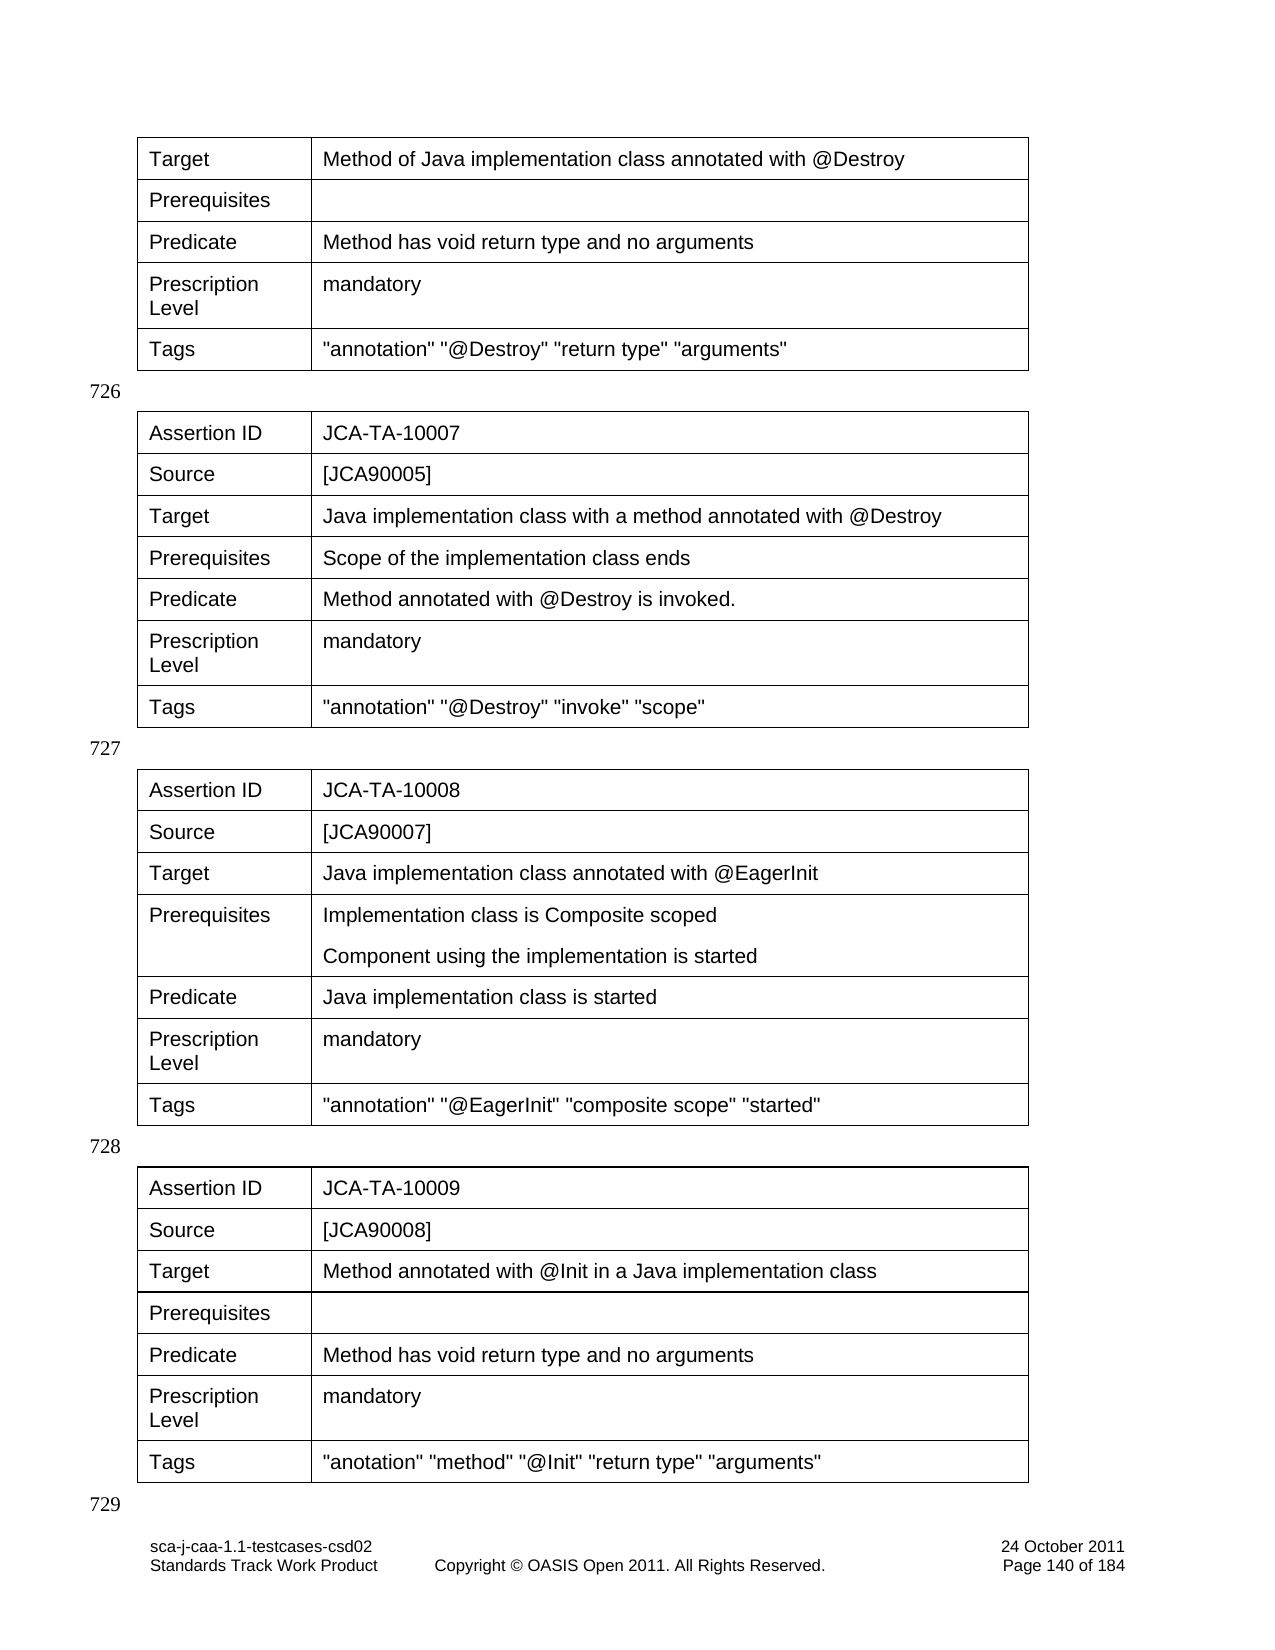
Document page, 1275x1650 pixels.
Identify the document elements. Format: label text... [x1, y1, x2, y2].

table_cell Prescription Level [138, 1376, 311, 1440]
table_cell [312, 180, 1028, 221]
table_cell mandatory [312, 263, 1028, 328]
table_cell Predicate [138, 977, 311, 1017]
table_cell Prerequisites [138, 1293, 311, 1333]
table_cell Java implementation class is started [312, 977, 1028, 1017]
table_header Assertion ID [138, 412, 311, 453]
table_cell Target [138, 138, 311, 179]
table_cell Implementation class is Composite scoped Component using the implementation is started [312, 895, 1028, 976]
table_cell [JCA90007] [312, 811, 1028, 852]
table_cell "annotation" "@Destroy" "invoke" "scope" [312, 686, 1028, 727]
table_cell Target [138, 496, 311, 536]
table_cell Tags [138, 1084, 311, 1125]
table_cell mandatory [312, 1376, 1028, 1440]
table_cell Method of Java implementation class annotated with @Destroy [312, 138, 1028, 179]
table_header JCA-TA-10009 [312, 1168, 1028, 1208]
table_cell Source [138, 454, 311, 494]
table_cell "annotation" "@Destroy" "return type" "arguments" [312, 329, 1028, 369]
table_cell Prerequisites [138, 895, 311, 976]
table_cell "anotation" "method" "@Init" "return type" "arguments" [312, 1441, 1028, 1482]
table_cell Tags [138, 329, 311, 369]
table_cell Tags [138, 686, 311, 727]
table_cell Target [138, 1251, 311, 1291]
table_cell mandatory [312, 621, 1028, 685]
table_cell Predicate [138, 222, 311, 262]
table_header Assertion ID [138, 770, 311, 810]
table_cell Prerequisites [138, 180, 311, 221]
table_cell Method annotated with @Init in a Java implementation class [312, 1251, 1028, 1291]
table_cell Tags [138, 1441, 311, 1482]
table_cell [312, 1293, 1028, 1333]
table_header JCA-TA-10008 [312, 770, 1028, 810]
table_cell Method has void return type and no arguments [312, 222, 1028, 262]
table_cell Prescription Level [138, 621, 311, 685]
table_cell Method has void return type and no arguments [312, 1334, 1028, 1375]
table_cell Prerequisites [138, 537, 311, 578]
table_cell Prescription Level [138, 1019, 311, 1083]
table_header JCA-TA-10007 [312, 412, 1028, 453]
table_cell Prescription Level [138, 263, 311, 328]
table_cell Method annotated with @Destroy is invoked. [312, 579, 1028, 619]
table_cell Source [138, 1209, 311, 1250]
table_cell "annotation" "@EagerInit" "composite scope" "started" [312, 1084, 1028, 1125]
table_cell mandatory [312, 1019, 1028, 1083]
table_cell Java implementation class with a method annotated with @Destroy [312, 496, 1028, 536]
table_header Assertion ID [138, 1168, 311, 1208]
table_cell [JCA90008] [312, 1209, 1028, 1250]
table_cell [JCA90005] [312, 454, 1028, 494]
table_cell Predicate [138, 1334, 311, 1375]
table_cell Java implementation class annotated with @EagerInit [312, 853, 1028, 893]
table_cell Scope of the implementation class ends [312, 537, 1028, 578]
table_cell Target [138, 853, 311, 893]
table_cell Predicate [138, 579, 311, 619]
table_cell Source [138, 811, 311, 852]
